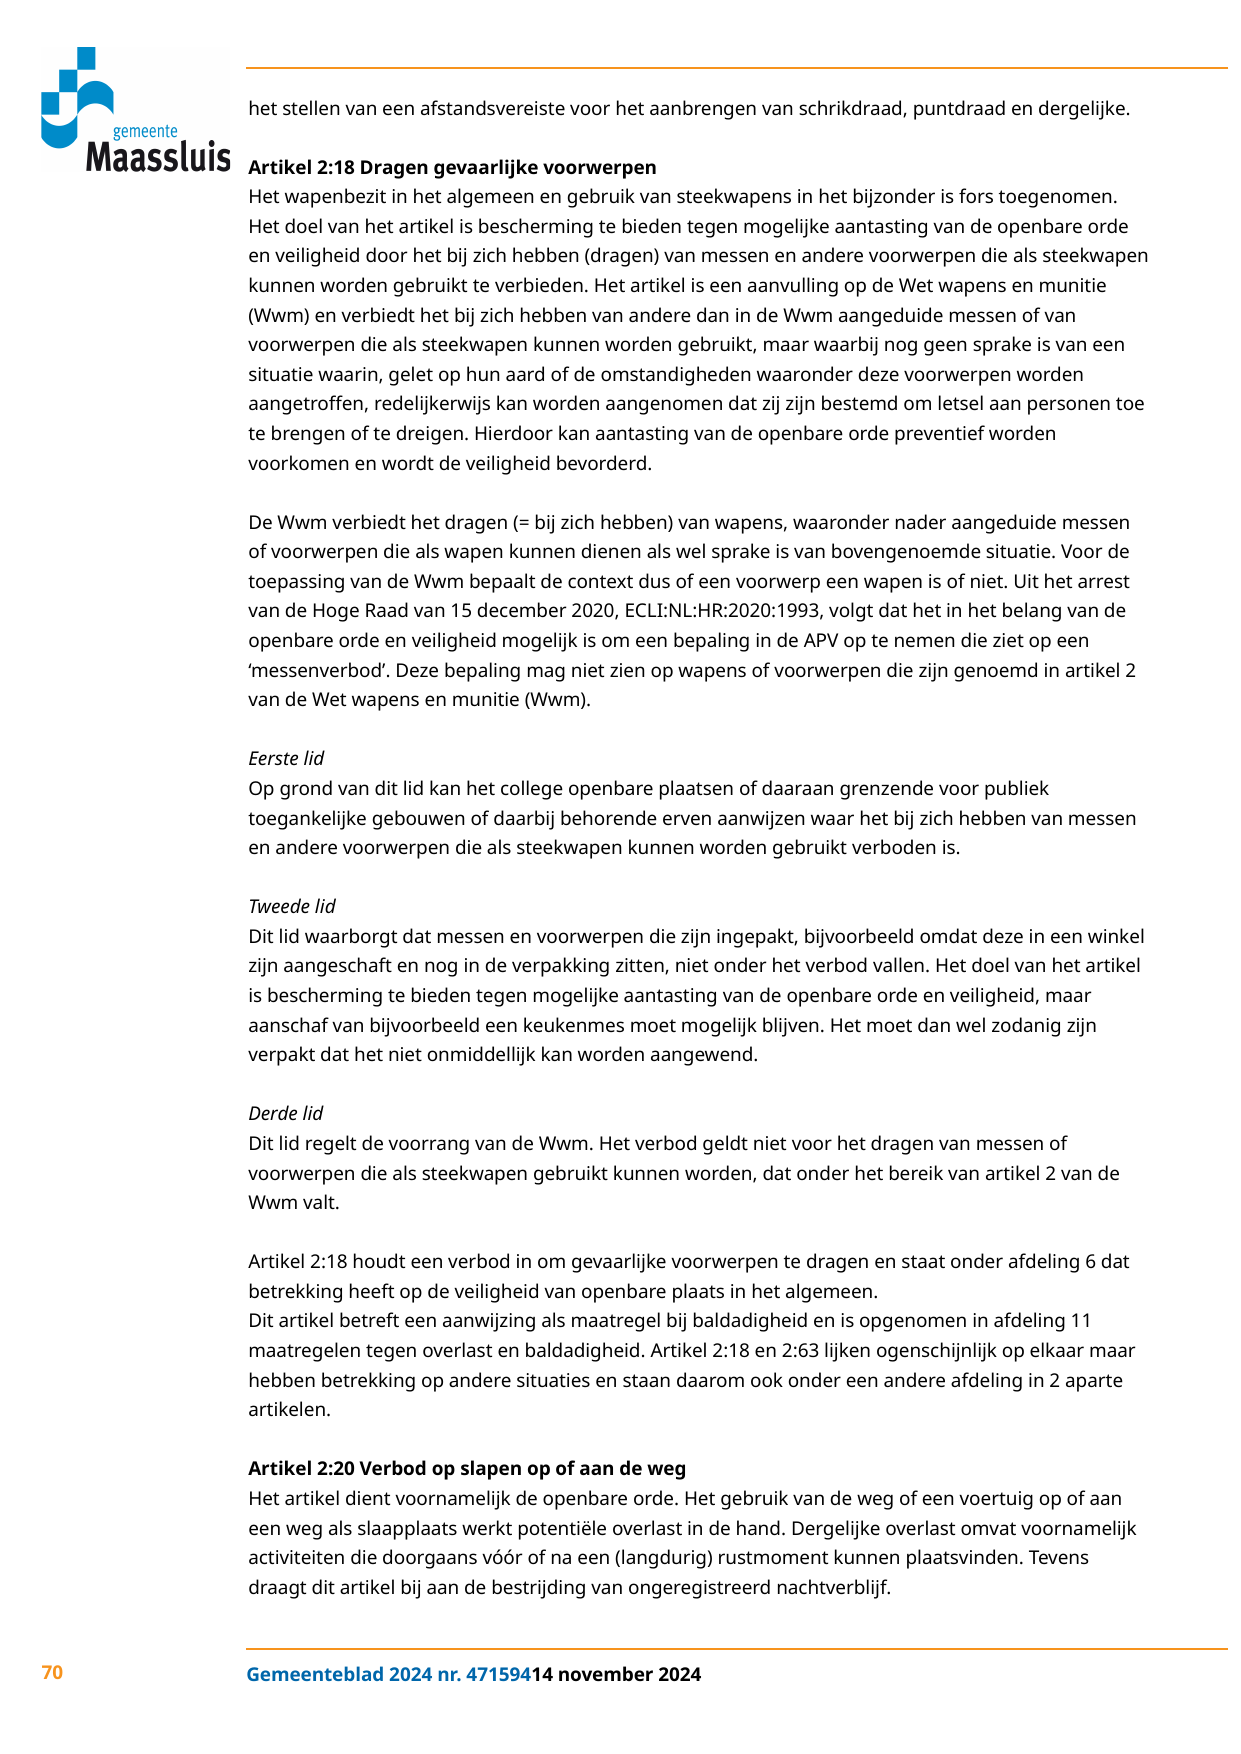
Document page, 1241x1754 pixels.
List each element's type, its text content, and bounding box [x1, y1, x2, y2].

text Op grond van dit lid kan het college openbare plaatsen of daaraan grenzende voor publiek toegankelijke gebouwen of daarbij behorende erven aanwijzen waar het bij zich hebben van messen en andere voorwerpen die als steekwapen kunnen worden gebruikt verboden is. [248, 775, 1152, 860]
text Eerste lid [248, 746, 1152, 771]
text Dit lid waarborgt dat messen en voorwerpen die zijn ingepakt, bijvoorbeeld omdat deze in een winkel zijn aangeschaft en nog in de verpakking zitten, niet onder het verbod vallen. Het doel van het artikel is bescherming te bieden tegen mogelijke aantasting van de openbare orde en veiligheid, maar aanschaf van bijvoorbeeld een keukenmes moet mogelijk blijven. Het moet dan wel zodanig zijn verpakt dat het niet onmiddellijk kan worden aangewend. [248, 923, 1152, 1067]
text Artikel 2:18 Dragen gevaarlijke voorwerpen [248, 154, 1152, 180]
text Het wapenbezit in het algemeen en gebruik van steekwapens in het bijzonder is fors toegenomen. Het doel van het artikel is bescherming te bieden tegen mogelijke aantasting van de openbare orde en veiligheid door het bij zich hebben (dragen) van messen en andere voorwerpen die als steekwapen kunnen worden gebruikt te verbieden. Het artikel is een aanvulling op de Wet wapens en munitie (Wwm) en verbiedt het bij zich hebben van andere dan in de Wwm aangeduide messen of van voorwerpen die als steekwapen kunnen worden gebruikt, maar waarbij nog geen sprake is van een situatie waarin, gelet op hun aard of de omstandigheden waaronder deze voorwerpen worden aangetroffen, redelijkerwijs kan worden aangenomen dat zij zijn bestemd om letsel aan personen toe te brengen of te dreigen. Hierdoor kan aantasting van de openbare orde preventief worden voorkomen en wordt de veiligheid bevorderd. [248, 183, 1152, 476]
text De Wwm verbiedt het dragen (= bij zich hebben) van wapens, waaronder nader aangeduide messen of voorwerpen die als wapen kunnen dienen als wel sprake is van bovengenoemde situatie. Voor de toepassing van de Wwm bepaalt de context dus of een voorwerp een wapen is of niet. Uit het arrest van de Hoge Raad van 15 december 2020, ECLI:NL:HR:2020:1993, volgt dat het in het belang van de openbare orde en veiligheid mogelijk is om een bepaling in de APV op te nemen die ziet op een ‘messenverbod’. Deze bepaling mag niet zien op wapens of voorwerpen die zijn genoemd in artikel 2 van de Wet wapens en munitie (Wwm). [248, 509, 1152, 712]
text Derde lid [248, 1101, 1152, 1126]
text Artikel 2:18 houdt een verbod in om gevaarlijke voorwerpen te dragen en staat onder afdeling 6 dat betrekking heeft op de veiligheid van openbare plaats in het algemeen. [248, 1248, 1152, 1304]
text Artikel 2:20 Verbod op slapen op of aan de weg [248, 1456, 1152, 1481]
text het stellen van een afstandsvereiste voor het aanbrengen van schrikdraad, puntdraad en dergelijke. [248, 95, 1152, 121]
text Het artikel dient voornamelijk de openbare orde. Het gebruik van de weg of een voertuig op of aan een weg als slaapplaats werkt potentiële overlast in de hand. Dergelijke overlast omvat voornamelijk activiteiten die doorgaans vóór of na een (langdurig) rustmoment kunnen plaatsvinden. Tevens draagt dit artikel bij aan de bestrijding van ongeregistreerd nachtverblijf. [248, 1485, 1152, 1600]
text Dit lid regelt de voorrang van de Wwm. Het verbod geldt niet voor het dragen van messen of voorwerpen die als steekwapen gebruikt kunnen worden, dat onder het bereik van artikel 2 van de Wwm valt. [248, 1130, 1152, 1215]
picture [41, 47, 231, 172]
text Tweede lid [248, 893, 1152, 919]
picture [41, 47, 77, 92]
text Dit artikel betreft een aanwijzing als maatregel bij baldadigheid en is opgenomen in afdeling 11 maatregelen tegen overlast en baldadigheid. Artikel 2:18 en 2:63 lijken ogenschijnlijk op elkaar maar hebben betrekking op andere situaties en staan daarom ook onder een andere afdeling in 2 aparte artikelen. [248, 1308, 1152, 1422]
